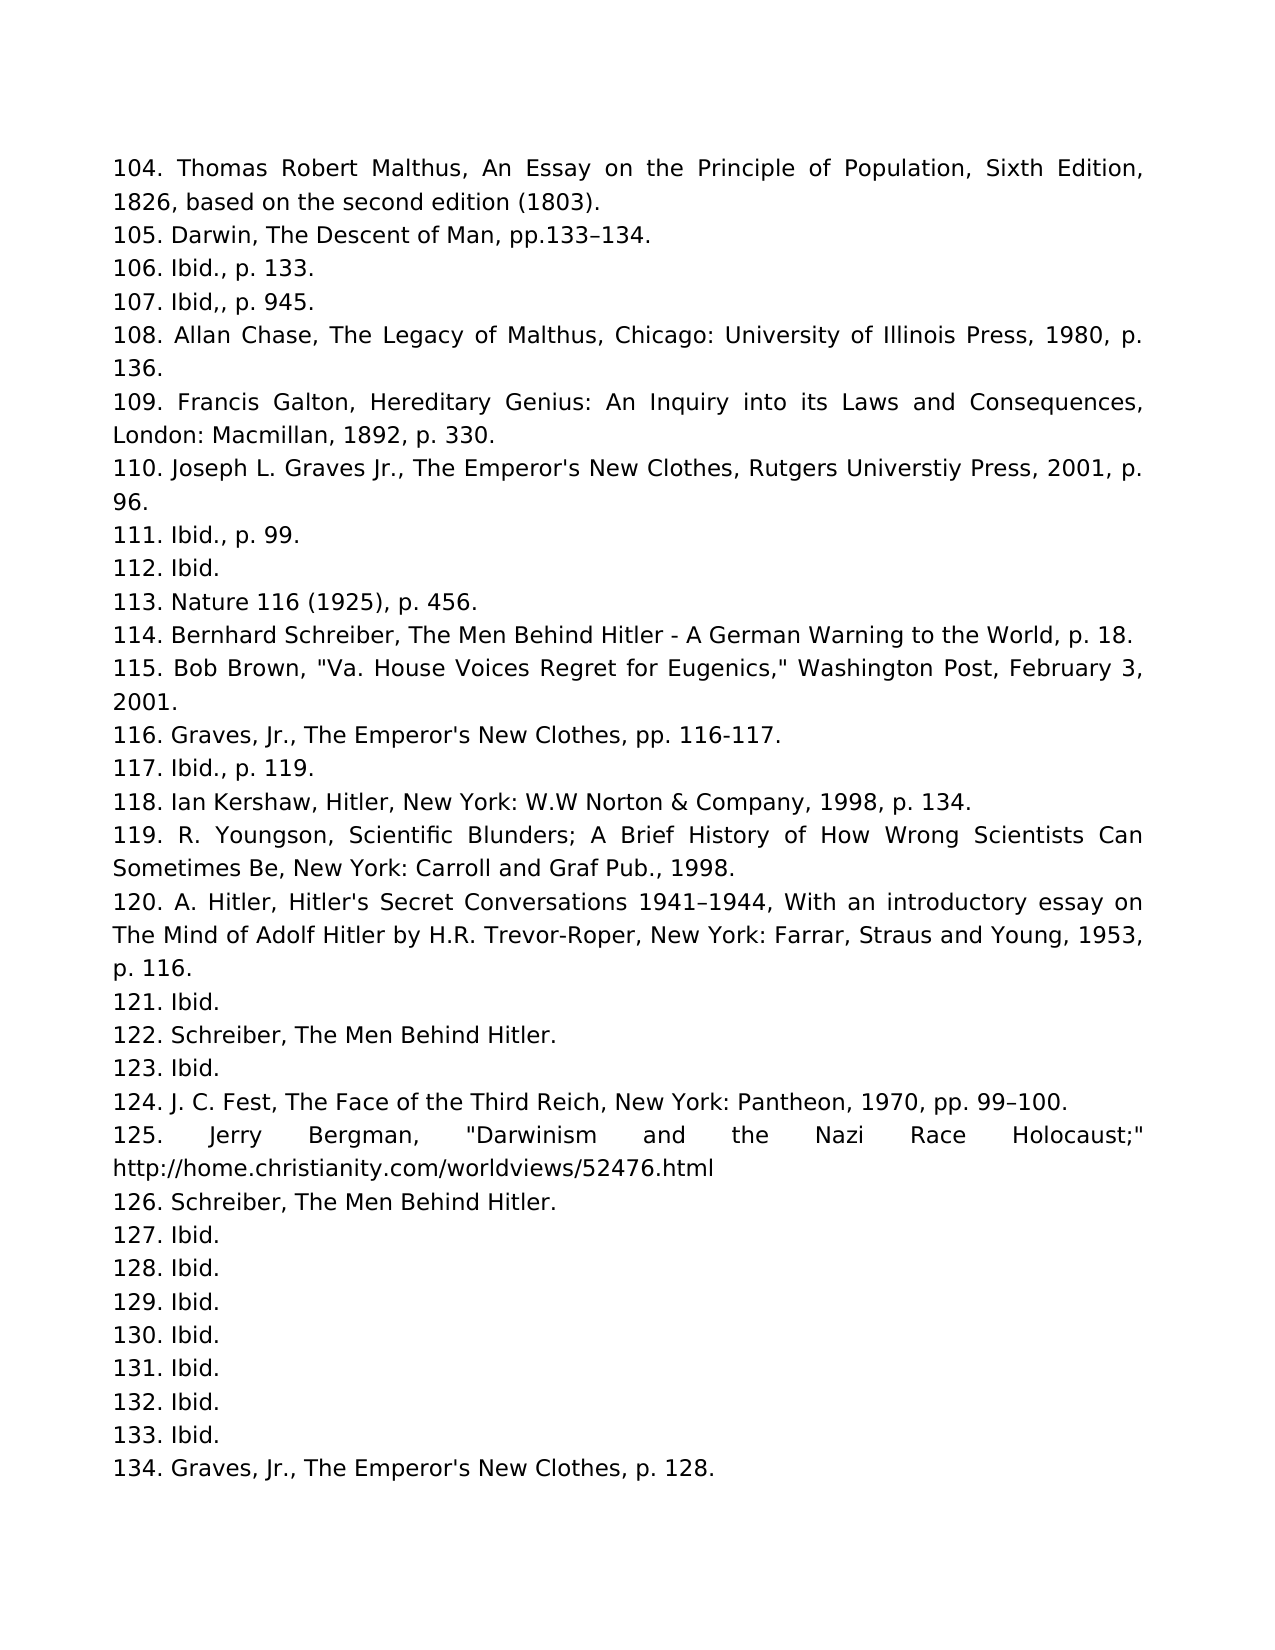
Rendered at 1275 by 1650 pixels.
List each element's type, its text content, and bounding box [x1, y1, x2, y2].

text 105. Darwin, The Descent of Man, pp.133–134. [112, 217, 1145, 250]
text 106. Ibid., p. 133. [112, 250, 1145, 283]
text 134. Graves, Jr., The Emperor's New Clothes, p. 128. [112, 1450, 1145, 1483]
text 126. Schreiber, The Men Behind Hitler. [112, 1183, 1145, 1217]
text 124. J. C. Fest, The Face of the Third Reich, New York: Pantheon, 1970, pp. 99–100. [112, 1083, 1145, 1117]
text 104. Thomas Robert Malthus, An Essay on the Principle of Population, Sixth Edition, 1826, based on the second edition (1803). [112, 150, 1145, 217]
text 118. Ian Kershaw, Hitler, New York: W.W Norton & Company, 1998, p. 134. [112, 783, 1145, 817]
text 128. Ibid. [112, 1250, 1145, 1283]
text 127. Ibid. [112, 1217, 1145, 1250]
text 113. Nature 116 (1925), p. 456. [112, 583, 1145, 617]
text 132. Ibid. [112, 1383, 1145, 1417]
text 133. Ibid. [112, 1417, 1145, 1450]
text 129. Ibid. [112, 1283, 1145, 1317]
text 114. Bernhard Schreiber, The Men Behind Hitler - A German Warning to the World, p. 18. [112, 617, 1145, 650]
text 111. Ibid., p. 99. [112, 517, 1145, 550]
text 122. Schreiber, The Men Behind Hitler. [112, 1017, 1145, 1050]
text 131. Ibid. [112, 1350, 1145, 1383]
text 120. A. Hitler, Hitler's Secret Conversations 1941–1944, With an introductory essay on The Mind of Adolf Hitler by H.R. Trevor-Roper, New York: Farrar, Straus and Young, 1953, p. 116. [112, 883, 1145, 983]
text 117. Ibid., p. 119. [112, 750, 1145, 783]
text 108. Allan Chase, The Legacy of Malthus, Chicago: University of Illinois Press, 1980, p. 136. [112, 317, 1145, 383]
text 130. Ibid. [112, 1317, 1145, 1350]
text 116. Graves, Jr., The Emperor's New Clothes, pp. 116-117. [112, 717, 1145, 750]
text 109. Francis Galton, Hereditary Genius: An Inquiry into its Laws and Consequences, London: Macmillan, 1892, p. 330. [112, 383, 1145, 450]
text 121. Ibid. [112, 983, 1145, 1017]
text 119. R. Youngson, Scientific Blunders; A Brief History of How Wrong Scientists Can Sometimes Be, New York: Carroll and Graf Pub., 1998. [112, 817, 1145, 883]
text 112. Ibid. [112, 550, 1145, 583]
text 115. Bob Brown, "Va. House Voices Regret for Eugenics," Washington Post, February 3, 2001. [112, 650, 1145, 717]
text 110. Joseph L. Graves Jr., The Emperor's New Clothes, Rutgers Universtiy Press, 2001, p. 96. [112, 450, 1145, 517]
text 123. Ibid. [112, 1050, 1145, 1083]
text 125. Jerry Bergman, "Darwinism and the Nazi Race Holocaust;" http://home.christianity.com/worldviews/52476.html [112, 1117, 1145, 1183]
text 107. Ibid,, p. 945. [112, 283, 1145, 317]
